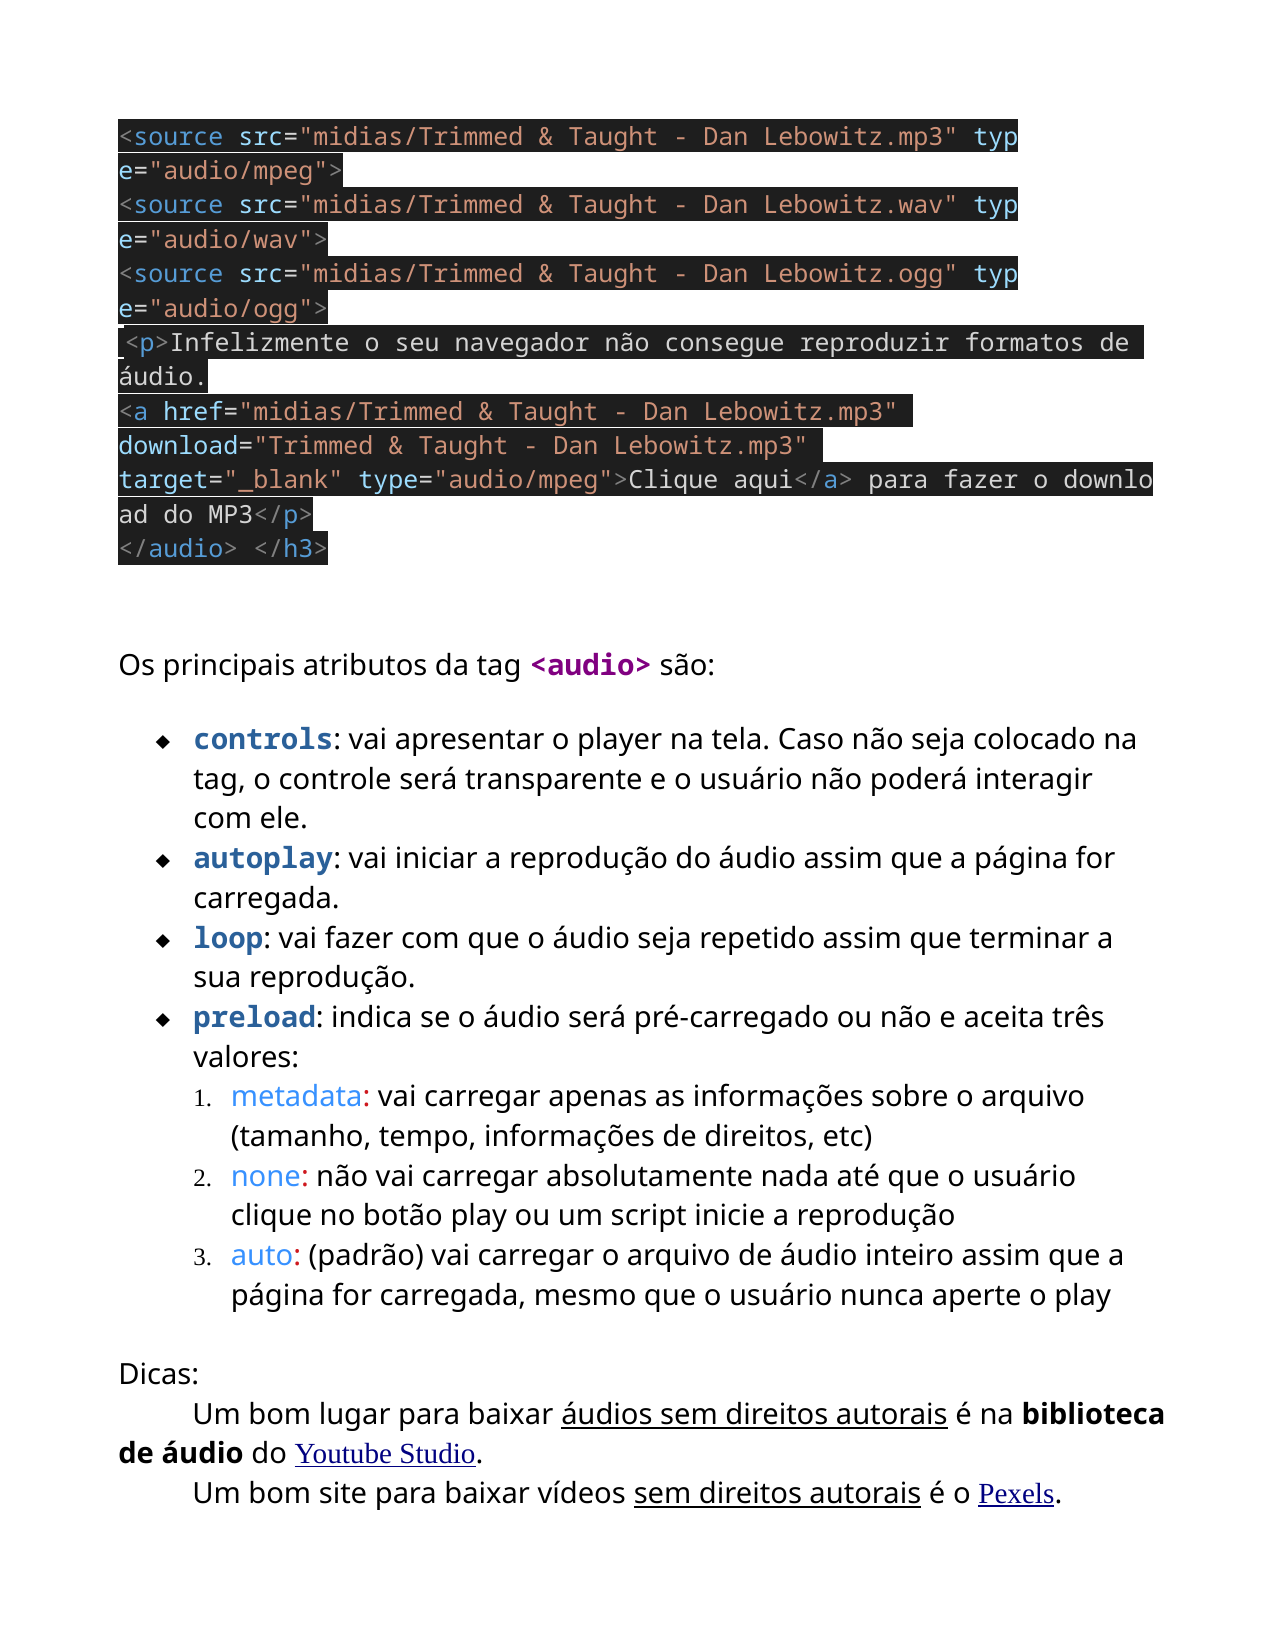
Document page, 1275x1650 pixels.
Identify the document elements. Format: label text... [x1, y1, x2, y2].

list metadata: vai carregar apenas as informações sobre o arquivo (tamanho, tempo, informações de direitos, etc) [193, 1076, 1157, 1155]
text <p>Infelizmente o seu navegador não consegue reproduzir formatos de áudio. [118, 324, 1157, 393]
text download="Trimmed & Taught - Dan Lebowitz.mp3" [118, 427, 1157, 462]
text Os principais atributos da tag <audio> são: [118, 644, 1198, 684]
list autoplay: vai iniciar a reprodução do áudio assim que a página for carregada. [156, 837, 1157, 917]
list auto: (padrão) vai carregar o arquivo de áudio inteiro assim que a página for carregada, mesmo que o usuário nunca aperte o play [193, 1234, 1157, 1314]
text <a href="midias/Trimmed & Taught - Dan Lebowitz.mp3" [118, 393, 1157, 427]
text Um bom lugar para baixar áudios sem direitos autorais é na biblioteca de áudio do Youtube Studio. [118, 1393, 1198, 1472]
text <source src="midias/Trimmed & Taught - Dan Lebowitz.ogg" type="audio/ogg"> [118, 256, 1157, 324]
list preload: indica se o áudio será pré-carregado ou não e aceita três valores: [156, 996, 1157, 1076]
text Dicas: [118, 1353, 1198, 1393]
list controls: vai apresentar o player na tela. Caso não seja colocado na tag, o controle será transparente e o usuário não poderá interagir com ele. [156, 718, 1157, 837]
text <source src="midias/Trimmed & Taught - Dan Lebowitz.wav" type="audio/wav"> [118, 187, 1157, 256]
text <source src="midias/Trimmed & Taught - Dan Lebowitz.mp3" type="audio/mpeg"> [118, 118, 1157, 187]
text target="_blank" type="audio/mpeg">Clique aqui</a> para fazer o download do MP3</p> [118, 462, 1157, 531]
list none: não vai carregar absolutamente nada até que o usuário clique no botão play ou um script inicie a reprodução [193, 1155, 1157, 1234]
list loop: vai fazer com que o áudio seja repetido assim que terminar a sua reprodução. [156, 917, 1157, 996]
text Um bom site para baixar vídeos sem direitos autorais é o Pexels. [118, 1472, 1198, 1512]
text </audio> </h3> [118, 531, 1157, 565]
